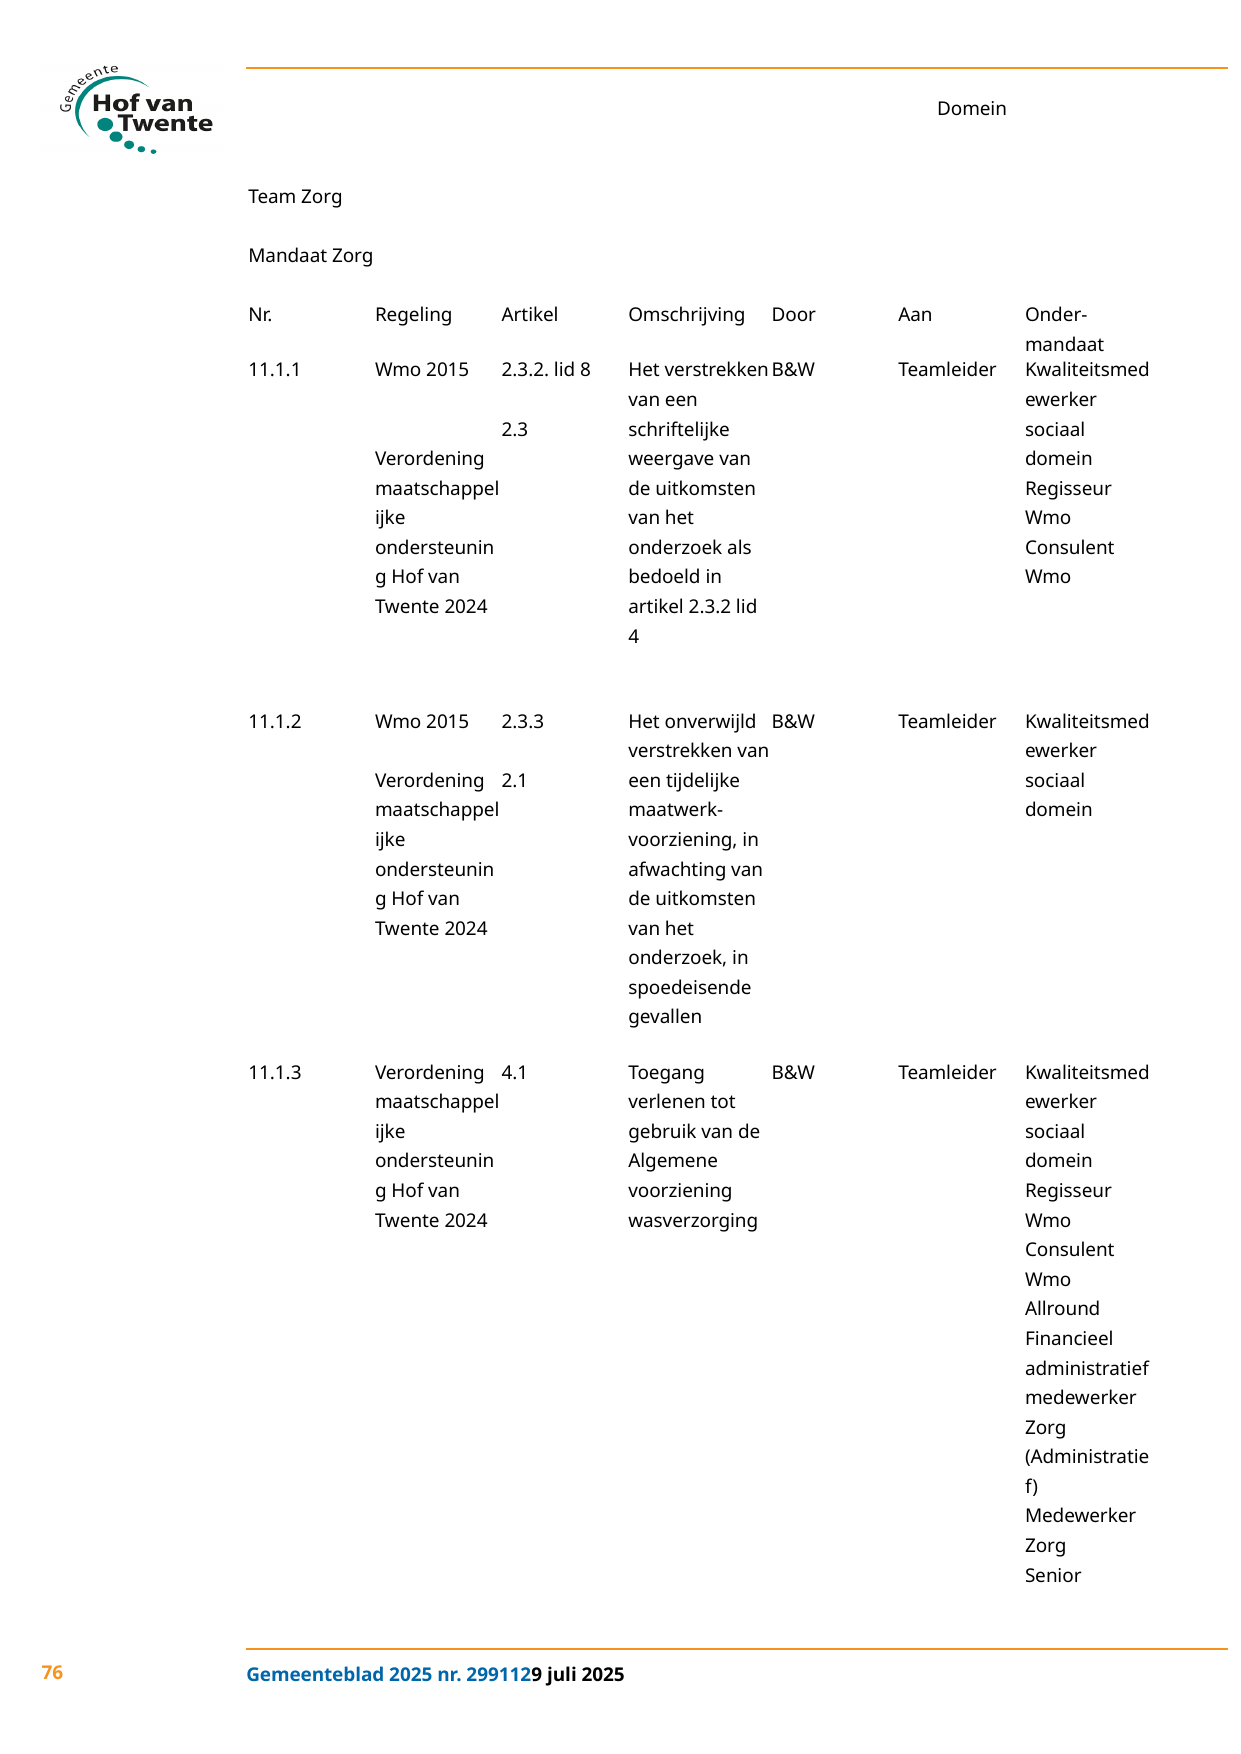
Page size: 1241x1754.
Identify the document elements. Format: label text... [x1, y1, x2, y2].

table_cell 11.1.3 [248, 1059, 375, 1588]
table_cell Teamleider [898, 357, 1025, 708]
table_header Omschrijving [628, 301, 771, 357]
table_cell B&W [771, 1059, 898, 1588]
text Team Zorg [248, 183, 1152, 209]
table_header Aan [898, 301, 1025, 357]
table_cell 2.3.3 2.1 [501, 708, 628, 1059]
table_cell Het onverwijld verstrekken van een tijdelijke maatwerk-voorziening, in afwachting van de uitkomsten van het onderzoek, in spoedeisende gevallen [628, 708, 771, 1059]
text Mandaat Zorg [248, 242, 1152, 268]
table_cell [704, 95, 937, 150]
table_header Artikel [501, 301, 628, 357]
table_cell Wmo 2015 Verordening maatschappelijke ondersteuning Hof van Twente 2024 [375, 357, 501, 708]
table_cell Teamleider [898, 1059, 1025, 1588]
table_cell Domein [937, 95, 1152, 150]
table_cell Het verstrekken van een schriftelijke weergave van de uitkomsten van het onderzoek als bedoeld in artikel 2.3.2 lid 4 [628, 357, 771, 708]
table_cell 11.1.1 [248, 357, 375, 708]
table_header Onder-mandaat [1025, 301, 1152, 357]
table_cell Kwaliteitsmedewerker sociaal domein [1025, 708, 1152, 1059]
table_header Regeling [375, 301, 501, 357]
table_cell B&W [771, 357, 898, 708]
table_cell Teamleider [898, 708, 1025, 1059]
table_cell [454, 95, 704, 150]
table_cell B&W [771, 708, 898, 1059]
table_cell Wmo 2015 Verordening maatschappelijke ondersteuning Hof van Twente 2024 [375, 708, 501, 1059]
table_cell Kwaliteitsmedewerker sociaal domein Regisseur Wmo Consulent Wmo Allround Financieel administratief medewerker Zorg (Administratief) Medewerker Zorg Senior [1025, 1059, 1152, 1588]
table_cell Toegang verlenen tot gebruik van de Algemene voorziening wasverzorging [628, 1059, 771, 1588]
table_cell 2.3.2. lid 8 2.3 [501, 357, 628, 708]
table_header Nr. [248, 301, 375, 357]
table_header Door [771, 301, 898, 357]
table_cell Kwaliteitsmedewerker sociaal domein Regisseur Wmo Consulent Wmo [1025, 357, 1152, 708]
table_cell 11.1.2 [248, 708, 375, 1059]
picture [41, 47, 231, 172]
table_cell 4.1 [501, 1059, 628, 1588]
table_cell [248, 95, 454, 150]
table_cell Verordening maatschappelijke ondersteuning Hof van Twente 2024 [375, 1059, 501, 1588]
